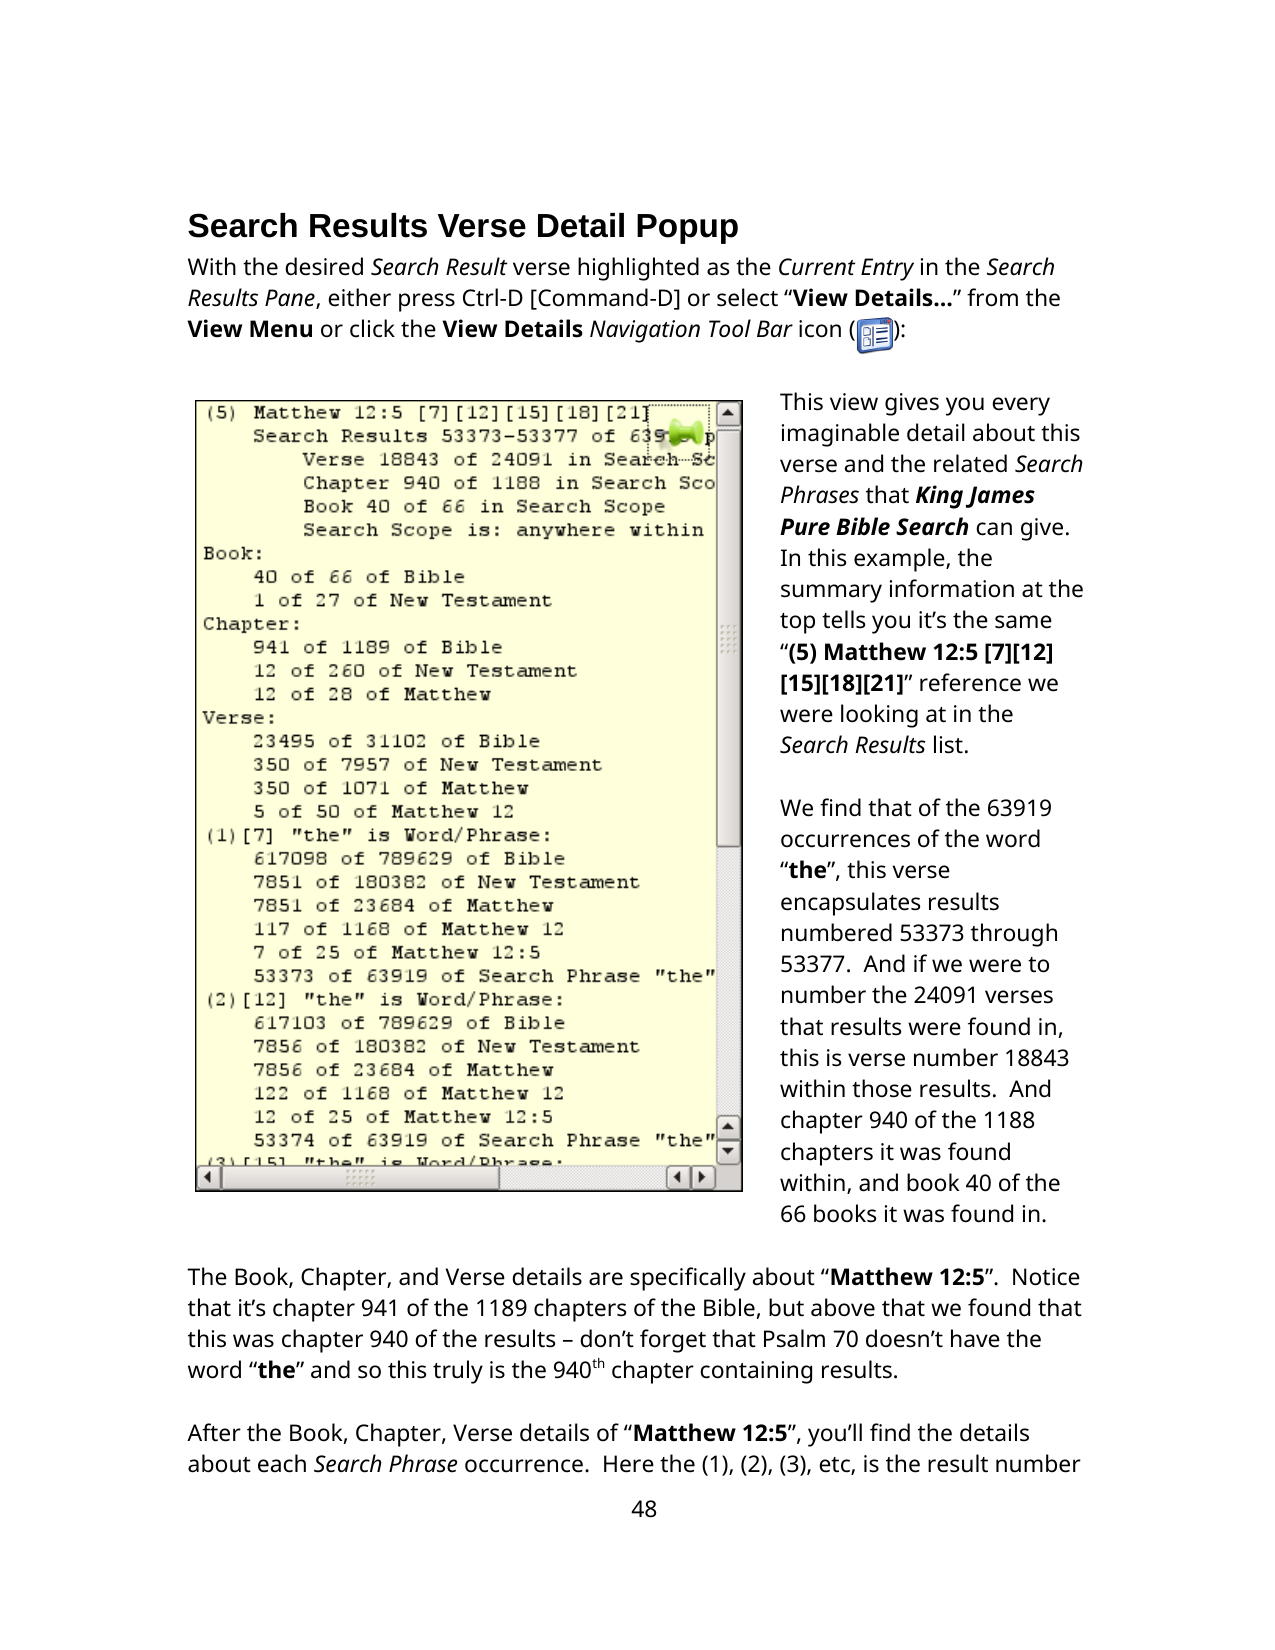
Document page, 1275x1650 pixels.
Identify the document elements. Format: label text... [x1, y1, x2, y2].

subtitle Search Results Verse Detail Popup [187, 206, 1087, 245]
text The Book, Chapter, and Verse details are specifically about “Matthew 12:5”. Notice that it’s chapter 941 of the 1189 chapters of the Bible, but above that we found that this was chapter 940 of the results – don’t forget that Psalm 70 doesn’t have the word “the” and so this truly is the 940th chapter containing results. [187, 1261, 1087, 1386]
text After the Book, Chapter, Verse details of “Matthew 12:5”, you’ll find the details about each Search Phrase occurrence. Here the (1), (2), (3), etc, is the result number [187, 1417, 1087, 1479]
picture [855, 316, 894, 355]
picture [195, 400, 743, 1192]
text With the desired Search Result verse highlighted as the Current Entry in the Search Results Pane, either press Ctrl-D [Command-D] or select “View Details…” from the View Menu or click the View Details Navigation Tool Bar icon (): [187, 251, 1087, 354]
text We find that of the 63919 occurrences of the word “the”, this verse encapsulates results numbered 53373 through 53377. And if we were to number the 24091 verses that results were found in, this is verse number 18843 within those results. And chapter 940 of the 1188 chapters it was found within, and book 40 of the 66 books it was found in. [187, 792, 1087, 1229]
text This view gives you every imaginable detail about this verse and the related Search Phrases that King James Pure Bible Search can give. In this example, the summary information at the top tells you it’s the same “(5) Matthew 12:5 [7][12][15][18][21]” reference we were looking at in the Search Results list. [778, 386, 1087, 761]
